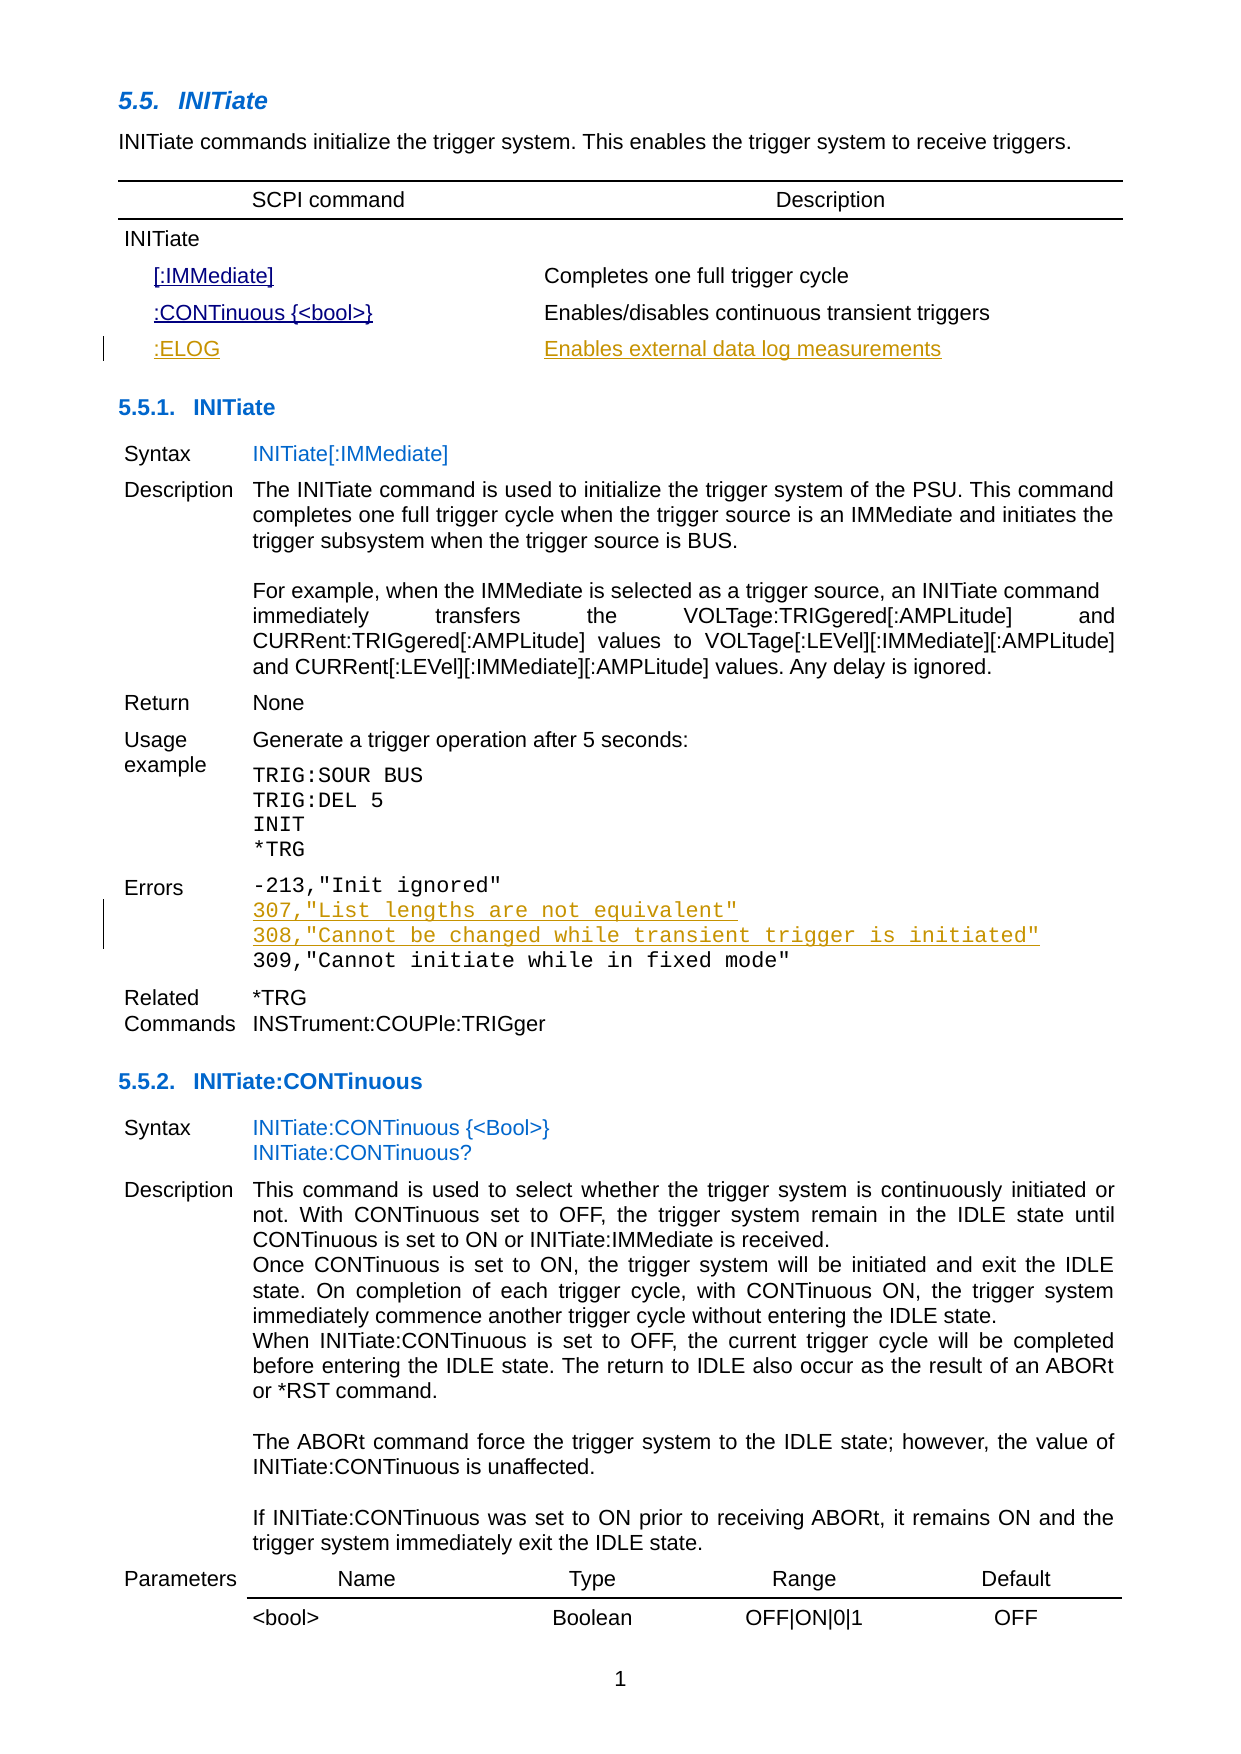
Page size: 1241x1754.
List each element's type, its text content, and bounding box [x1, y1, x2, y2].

table_cell Description [118, 471, 247, 684]
table_cell [118, 1597, 247, 1636]
table_cell Errors [118, 869, 247, 979]
table_cell Return [118, 685, 247, 721]
subtitle INITiate [118, 394, 1122, 420]
subtitle INITiate:CONTinuous [118, 1068, 1122, 1094]
table_cell Enables external data log measurements [538, 330, 1122, 367]
table_cell Range [698, 1561, 910, 1597]
table_cell Default [910, 1561, 1122, 1597]
table_cell Type [486, 1561, 698, 1597]
table_cell OFF [910, 1599, 1122, 1636]
table_cell Boolean [486, 1599, 698, 1636]
table_cell -213,"Init ignored" 307,"List lengths are not equivalent" 308,"Cannot be changed while transient trigger is initiated" 309,"Cannot initiate while in fixed mode" [247, 869, 1122, 979]
table_cell This command is used to select whether the trigger system is continuously initiated or not. With CONTinuous set to OFF, the trigger system remain in the IDLE state until CONTinuous is set to ON or INITiate:IMMediate is received. Once CONTinuous is set to ON, the trigger system will be initiated and exit the IDLE state. On completion of each trigger cycle, with CONTinuous ON, the trigger system immediately commence another trigger cycle without entering the IDLE state. When INITiate:CONTinuous is set to OFF, the current trigger cycle will be completed before entering the IDLE state. The return to IDLE also occur as the result of an ABORt or *RST command. The ABORt command force the trigger system to the IDLE state; however, the value of INITiate:CONTinuous is unaffected. If INITiate:CONTinuous was set to ON prior to receiving ABORt, it remains ON and the trigger system immediately exit the IDLE state. [247, 1171, 1122, 1561]
table_cell Related Commands [118, 980, 247, 1041]
table_header Syntax [118, 435, 247, 471]
table_cell :ELOG [118, 330, 538, 367]
table_cell Name [247, 1561, 486, 1597]
table_cell Completes one full trigger cycle [538, 257, 1122, 294]
text INITiate commands initialize the trigger system. This enables the trigger system to receive triggers. [118, 129, 1122, 154]
table_header Syntax [118, 1109, 247, 1171]
table_cell INITiate [118, 220, 538, 257]
table_cell Generate a trigger operation after 5 seconds: TRIG:SOUR BUS TRIG:DEL 5 INIT *TRG [247, 721, 1122, 869]
table_cell <bool> [247, 1599, 486, 1636]
table_cell *TRG INSTrument:COUPle:TRIGger [247, 980, 1122, 1041]
table_cell Description [118, 1171, 247, 1561]
table_header INITiate:CONTinuous {<Bool>} INITiate:CONTinuous? [247, 1109, 1122, 1171]
table_cell OFF|ON|0|1 [698, 1599, 910, 1636]
table_cell [538, 220, 1122, 257]
table_header Description [538, 182, 1122, 218]
table_cell [:IMMediate] [118, 257, 538, 294]
table_cell The INITiate command is used to initialize the trigger system of the PSU. This command completes one full trigger cycle when the trigger source is an IMMediate and initiates the trigger subsystem when the trigger source is BUS. For example, when the IMMediate is selected as a trigger source, an INITiate command immediately transfers the VOLTage:TRIGgered[:AMPLitude] and CURRent:TRIGgered[:AMPLitude] values to VOLTage[:LEVel][:IMMediate][:AMPLitude] and CURRent[:LEVel][:IMMediate][:AMPLitude] values. Any delay is ignored. [247, 471, 1122, 684]
table_cell Parameters [118, 1561, 247, 1597]
table_header SCPI command [118, 182, 538, 218]
table_cell Usage example [118, 721, 247, 869]
table_cell None [247, 685, 1122, 721]
table_cell Enables/disables continuous transient triggers [538, 294, 1122, 330]
table_header INITiate[:IMMediate] [247, 435, 1122, 471]
subtitle INITiate [118, 86, 1122, 114]
table_cell :CONTinuous {<bool>} [118, 294, 538, 330]
